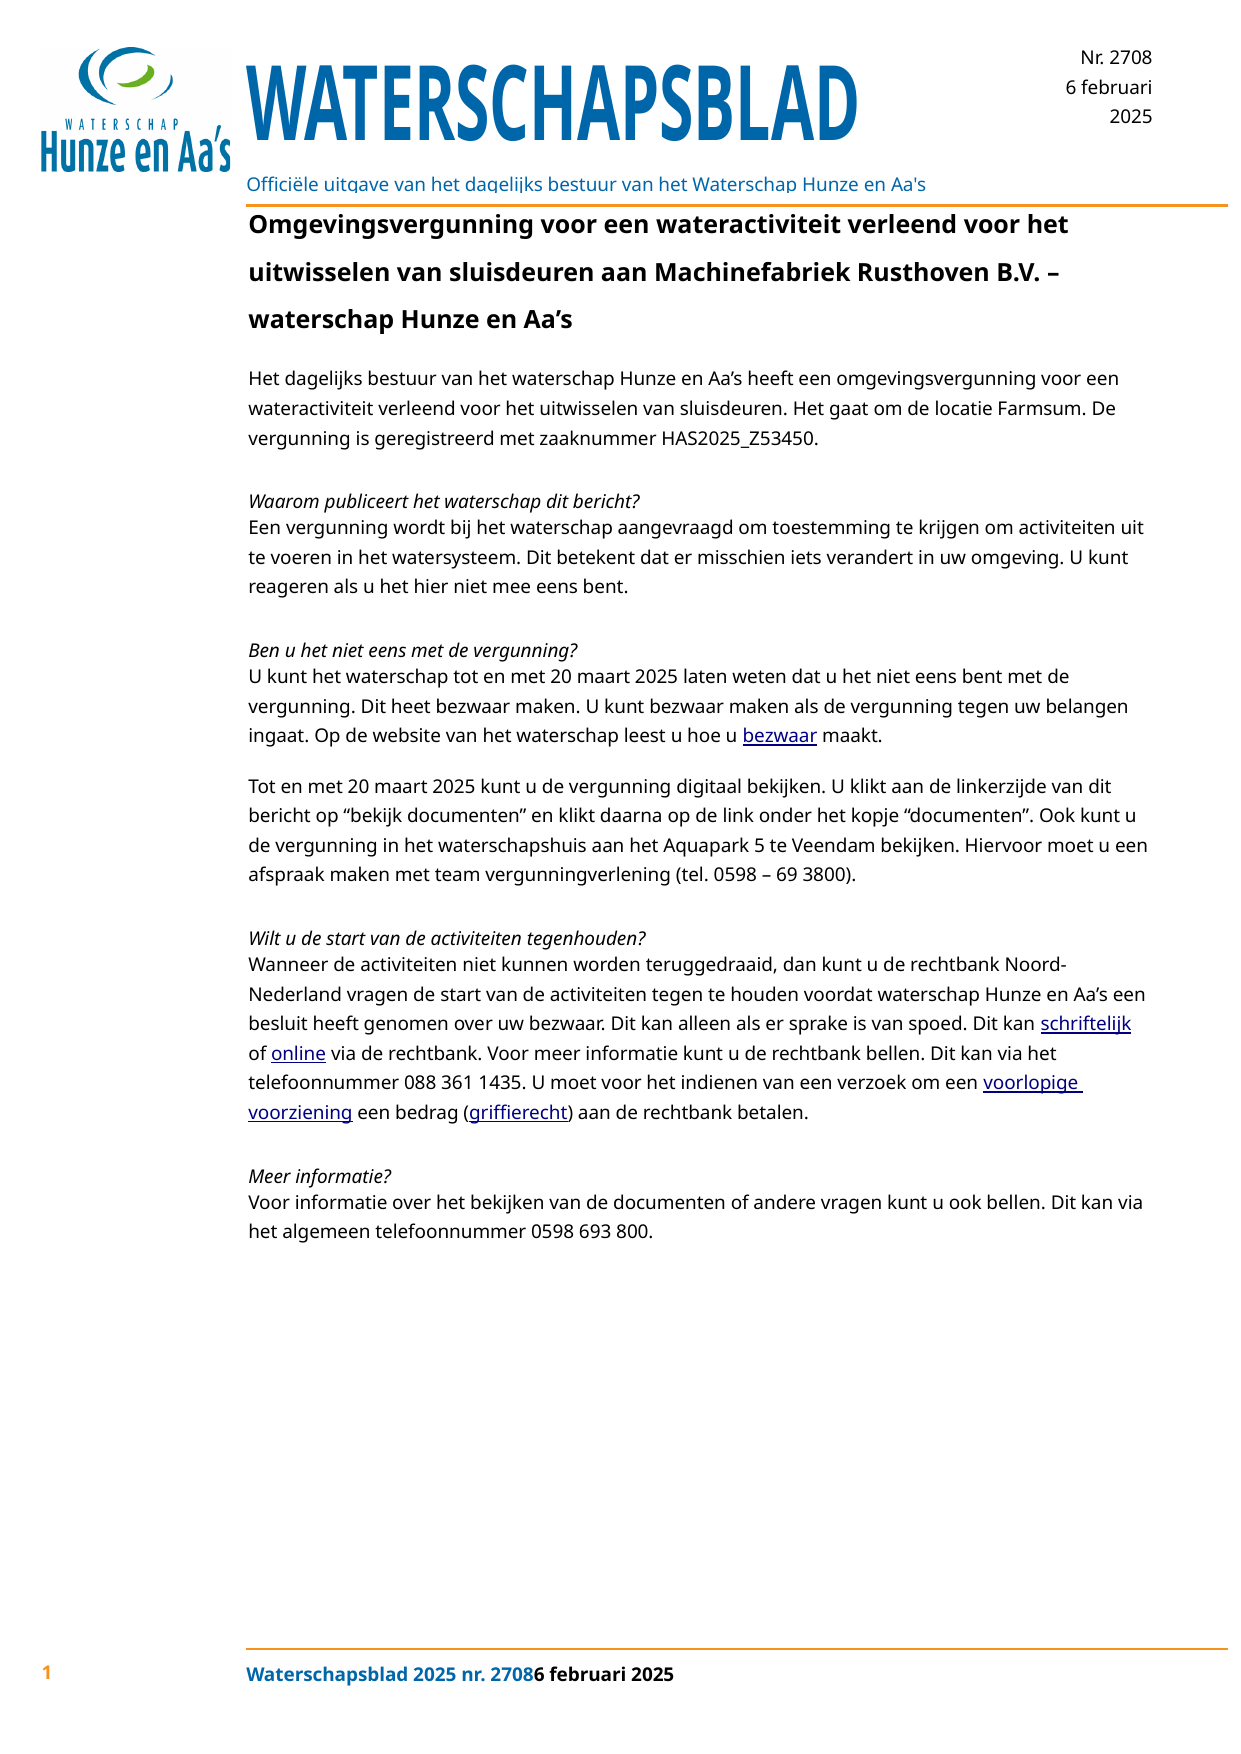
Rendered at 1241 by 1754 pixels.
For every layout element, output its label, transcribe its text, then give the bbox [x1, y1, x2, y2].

text Ben u het niet eens met de vergunning? [248, 637, 1152, 663]
text U kunt het waterschap tot en met 20 maart 2025 laten weten dat u het niet eens bent met de vergunning. Dit heet bezwaar maken. U kunt bezwaar maken als de vergunning tegen uw belangen ingaat. Op de website van het waterschap leest u hoe u bezwaar maakt. [248, 663, 1152, 748]
text Voor informatie over het bekijken van de documenten of andere vragen kunt u ook bellen. Dit kan via het algemeen telefoonnummer 0598 693 800. [248, 1189, 1152, 1244]
text Een vergunning wordt bij het waterschap aangevraagd om toestemming te krijgen om activiteiten uit te voeren in het watersysteem. Dit betekent dat er misschien iets verandert in uw omgeving. U kunt reageren als u het hier niet mee eens bent. [248, 514, 1152, 599]
picture [183, 163, 191, 172]
text Waarom publiceert het waterschap dit bericht? [248, 489, 1152, 514]
picture [226, 145, 231, 156]
text Omgevingsvergunning voor een wateractiviteit verleend voor het uitwisselen van sluisdeuren aan Machinefabriek Rusthoven B.V. – waterschap Hunze en Aa’s [248, 207, 1152, 336]
text Tot en met 20 maart 2025 kunt u de vergunning digitaal bekijken. U klikt aan de linkerzijde van dit bericht op “bekijk documenten” en klikt daarna op de link onder het kopje “documenten”. Ook kunt u de vergunning in het waterschapshuis aan het Aquapark 5 te Veendam bekijken. Hiervoor moet u een afspraak maken met team vergunningverlening (tel. 0598 – 69 3800). [248, 773, 1152, 887]
text Meer informatie? [248, 1163, 1152, 1189]
picture [47, 154, 51, 172]
text Het dagelijks bestuur van het waterschap Hunze en Aa’s heeft een omgevingsvergunning voor een wateractiviteit verleend voor het uitwisselen van sluisdeuren. Het gaat om de locatie Farmsum. De vergunning is geregistreerd met zaaknummer HAS2025_Z53450. [248, 366, 1152, 450]
text Wanneer de activiteiten niet kunnen worden teruggedraaid, dan kunt u de rechtbank Noord-Nederland vragen de start van de activiteiten tegen te houden voordat waterschap Hunze en Aa’s een besluit heeft genomen over uw bezwaar. Dit kan alleen als er sprake is van spoed. Dit kan schriftelijk of online via de rechtbank. Voor meer informatie kunt u de rechtbank bellen. Dit kan via het telefoonnummer 088 361 1435. U moet voor het indienen van een verzoek om een voorlopige voorziening een bedrag (griffierecht) aan de rechtbank betalen. [248, 951, 1152, 1125]
text Wilt u de start van de activiteiten tegenhouden? [248, 926, 1152, 951]
picture [41, 47, 231, 172]
